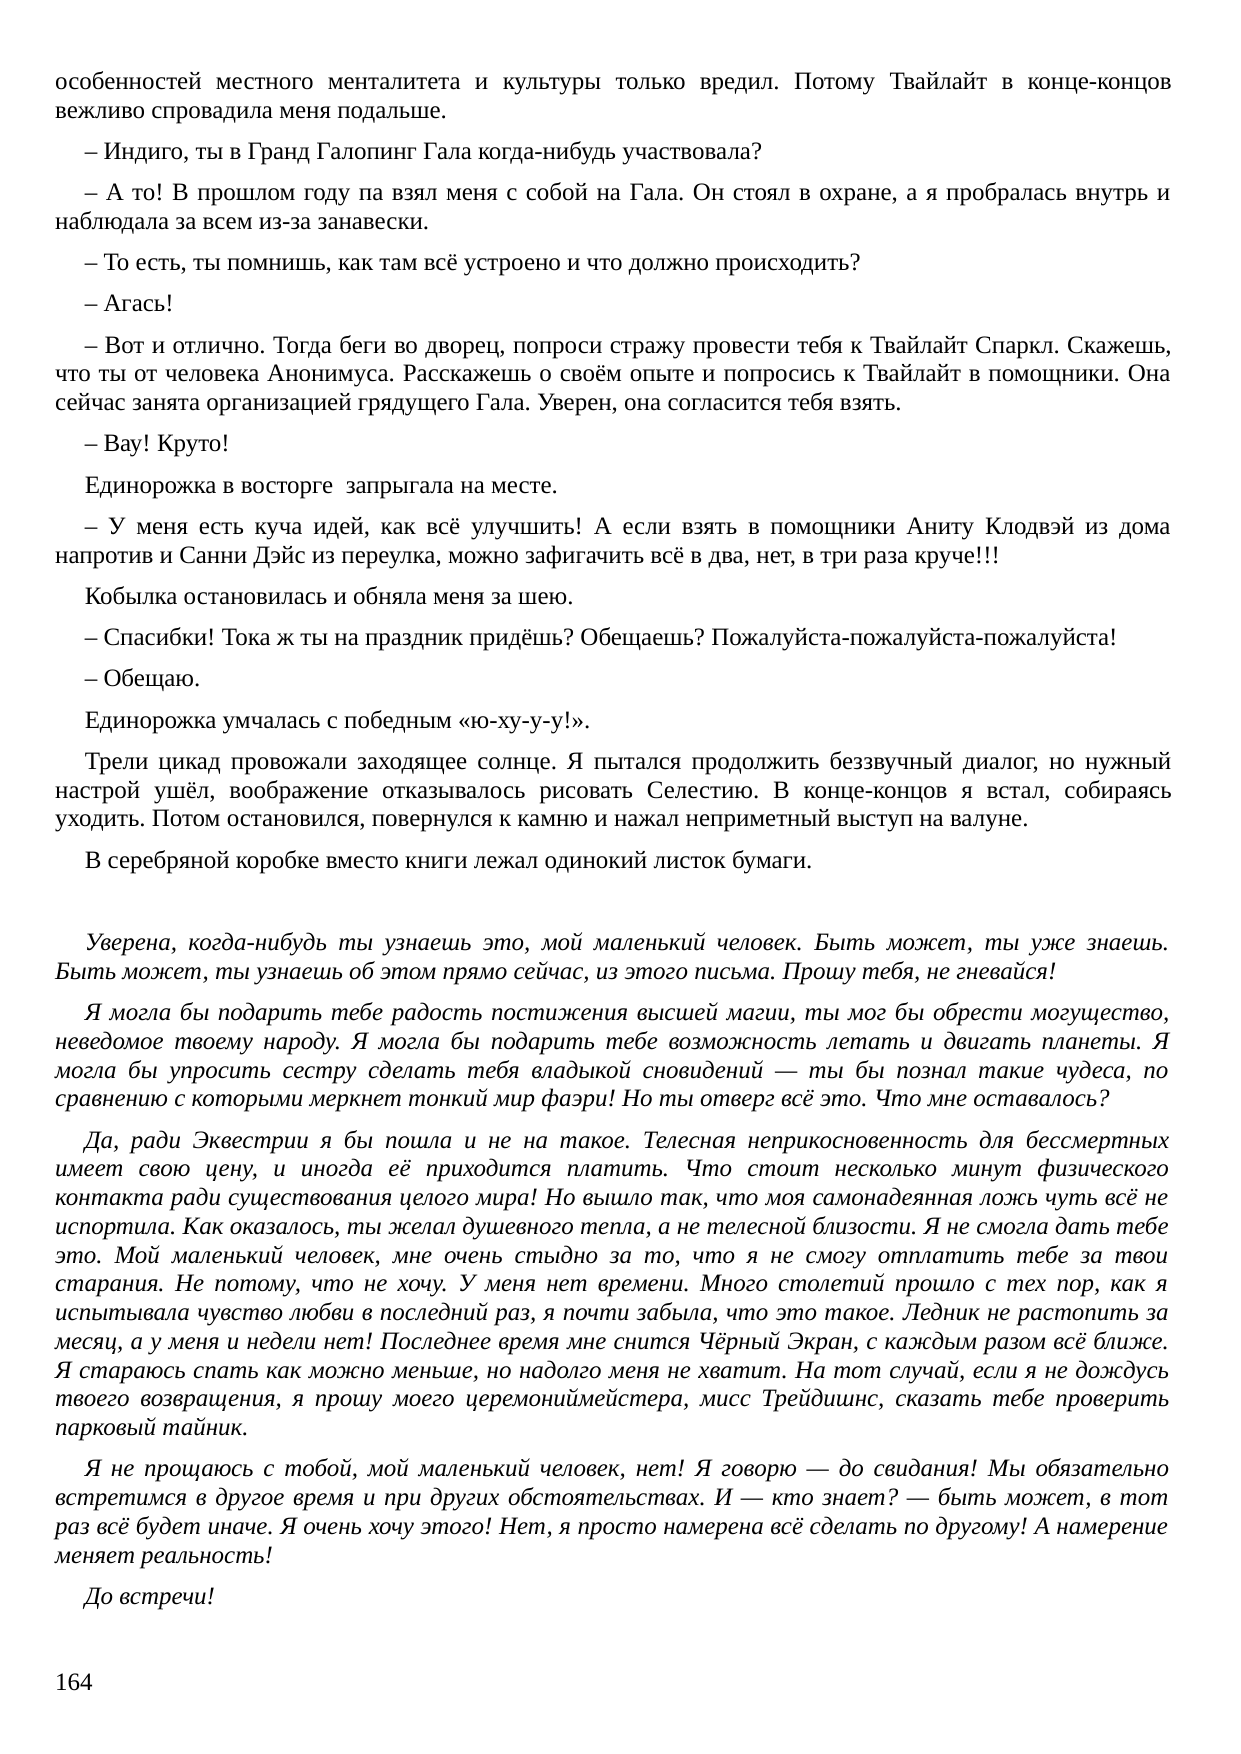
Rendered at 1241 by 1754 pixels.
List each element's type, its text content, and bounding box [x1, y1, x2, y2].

text особенностей местного менталитета и культуры только вредил. Потому Твайлайт в конце-концов вежливо спровадила меня подальше. [55, 66, 1173, 123]
text – Вот и отлично. Тогда беги во дворец, попроси стражу провести тебя к Твайлайт Спаркл. Скажешь, что ты от человека Анонимуса. Расскажешь о своём опыте и попросись к Твайлайт в помощники. Она сейчас занята организацией грядущего Гала. Уверен, она согласится тебя взять. [55, 330, 1173, 416]
text Да, ради Эквестрии я бы пошла и не на такое. Телесная неприкосновенность для бессмертных имеет свою цену, и иногда её приходится платить. Что стоит несколько минут физического контакта ради существования целого мира! Но вышло так, что моя самонадеянная ложь чуть всё не испортила. Как оказалось, ты желал душевного тепла, а не телесной близости. Я не смогла дать тебе это. Мой маленький человек, мне очень стыдно за то, что я не смогу отплатить тебе за твои старания. Не потому, что не хочу. У меня нет времени. Много столетий прошло с тех пор, как я испытывала чувство любви в последний раз, я почти забыла, что это такое. Ледник не растопить за месяц, а у меня и недели нет! Последнее время мне снится Чёрный Экран, с каждым разом всё ближе. Я стараюсь спать как можно меньше, но надолго меня не хватит. На тот случай, если я не дождусь твоего возвращения, я прошу моего церемониймейстера, мисс Трейдишнс, сказать тебе проверить парковый тайник. [55, 1125, 1173, 1441]
text – Спасибки! Тока ж ты на праздник придёшь? Обещаешь? Пожалуйста-пожалуйста-пожалуйста! [55, 622, 1173, 651]
text Уверена, когда-нибудь ты узнаешь это, мой маленький человек. Быть может, ты уже знаешь. Быть может, ты узнаешь об этом прямо сейчас, из этого письма. Прошу тебя, не гневайся! [55, 927, 1173, 985]
text – То есть, ты помнишь, как там всё устроено и что должно происходить? [55, 247, 1173, 276]
text В серебряной коробке вместо книги лежал одинокий листок бумаги. [55, 845, 1173, 873]
text – А то! В прошлом году па взял меня с собой на Гала. Он стоял в охране, а я пробралась внутрь и наблюдала за всем из-за занавески. [55, 177, 1173, 235]
text – У меня есть куча идей, как всё улучшить! А если взять в помощники Аниту Клодвэй из дома напротив и Санни Дэйс из переулка, можно зафигачить всё в два, нет, в три раза круче!!! [55, 511, 1173, 568]
text – Обещаю. [55, 663, 1173, 692]
text – Вау! Круто! [55, 428, 1173, 457]
text – Индиго, ты в Гранд Галопинг Гала когда-нибудь участвовала? [55, 136, 1173, 165]
text Единорожка умчалась с победным «ю-ху-у-у!». [55, 705, 1173, 733]
text До встречи! [55, 1581, 1173, 1610]
text Я не прощаюсь с тобой, мой маленький человек, нет! Я говорю — до свидания! Мы обязательно встретимся в другое время и при других обстоятельствах. И — кто знает? — быть может, в тот раз всё будет иначе. Я очень хочу этого! Нет, я просто намерена всё сделать по другому! А намерение меняет реальность! [55, 1453, 1173, 1568]
text Единорожка в восторге запрыгала на месте. [55, 470, 1173, 498]
text – Агась! [55, 288, 1173, 317]
text Я могла бы подарить тебе радость постижения высшей магии, ты мог бы обрести могущество, неведомое твоему народу. Я могла бы подарить тебе возможность летать и двигать планеты. Я могла бы упросить сестру сделать тебя владыкой сновидений — ты бы познал такие чудеса, по сравнению с которыми меркнет тонкий мир фаэри! Но ты отверг всё это. Что мне оставалось? [55, 997, 1173, 1112]
text Трели цикад провожали заходящее солнце. Я пытался продолжить беззвучный диалог, но нужный настрой ушёл, воображение отказывалось рисовать Селестию. В конце-концов я встал, собираясь уходить. Потом остановился, повернулся к камню и нажал неприметный выступ на валуне. [55, 746, 1173, 832]
text Кобылка остановилась и обняла меня за шею. [55, 581, 1173, 610]
